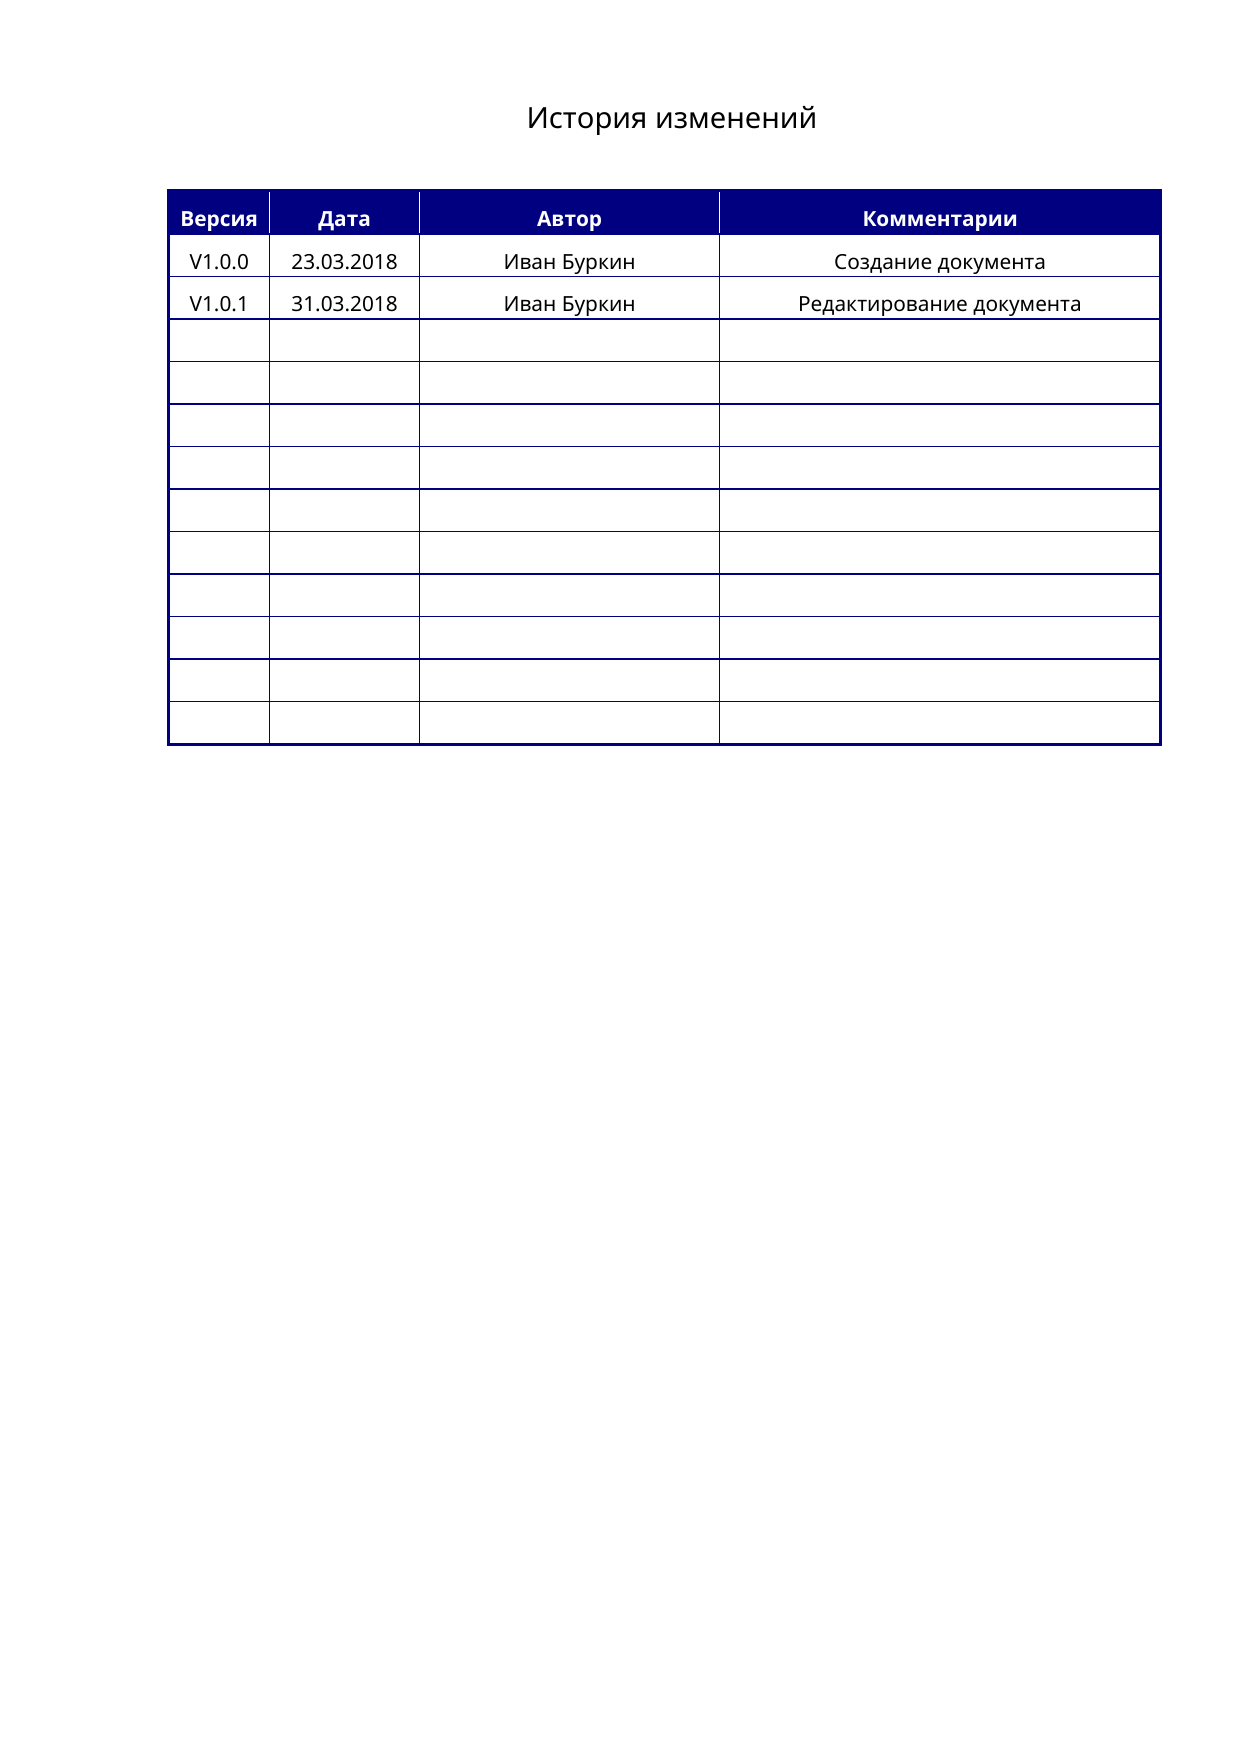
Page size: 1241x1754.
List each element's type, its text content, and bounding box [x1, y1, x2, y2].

table_cell [420, 490, 719, 531]
table_cell 23.03.2018 [270, 235, 419, 276]
table_cell [720, 617, 1159, 658]
table_header Дата [270, 192, 419, 233]
table_cell Редактирование документа [720, 277, 1159, 318]
table_cell Создание документа [720, 235, 1159, 276]
table_cell [420, 447, 719, 488]
title История изменений [192, 97, 1152, 137]
table_header Версия [170, 192, 269, 233]
table_cell [420, 617, 719, 658]
table_cell [720, 405, 1159, 446]
table_cell [720, 320, 1159, 361]
table_cell [170, 702, 269, 743]
table_cell [170, 617, 269, 658]
table_cell [270, 320, 419, 361]
table_cell [170, 575, 269, 616]
table_cell [270, 405, 419, 446]
table_cell [170, 532, 269, 573]
table_header Автор [420, 192, 719, 233]
table_cell [420, 362, 719, 403]
table_cell 31.03.2018 [270, 277, 419, 318]
table_cell [420, 532, 719, 573]
table_cell Иван Буркин [420, 235, 719, 276]
table_cell [270, 362, 419, 403]
table_cell [270, 575, 419, 616]
table_cell [270, 532, 419, 573]
table_cell [720, 575, 1159, 616]
table_cell [170, 405, 269, 446]
table_cell [170, 447, 269, 488]
table_cell [270, 490, 419, 531]
table_cell [420, 702, 719, 743]
table_cell [270, 617, 419, 658]
table_cell [720, 702, 1159, 743]
table_cell [720, 490, 1159, 531]
table_header Комментарии [720, 192, 1159, 233]
table_cell Иван Буркин [420, 277, 719, 318]
table_cell [720, 447, 1159, 488]
table_cell [170, 320, 269, 361]
table_cell [420, 405, 719, 446]
table_cell [720, 660, 1159, 701]
table_cell [170, 660, 269, 701]
table_cell [420, 575, 719, 616]
table_cell [270, 447, 419, 488]
table_cell [170, 490, 269, 531]
table_cell [720, 362, 1159, 403]
table_cell V1.0.1 [170, 277, 269, 318]
table_cell [420, 660, 719, 701]
table_cell [420, 320, 719, 361]
table_cell [270, 702, 419, 743]
table_cell [720, 532, 1159, 573]
table_cell [270, 660, 419, 701]
table_cell [170, 362, 269, 403]
table_cell V1.0.0 [170, 235, 269, 276]
